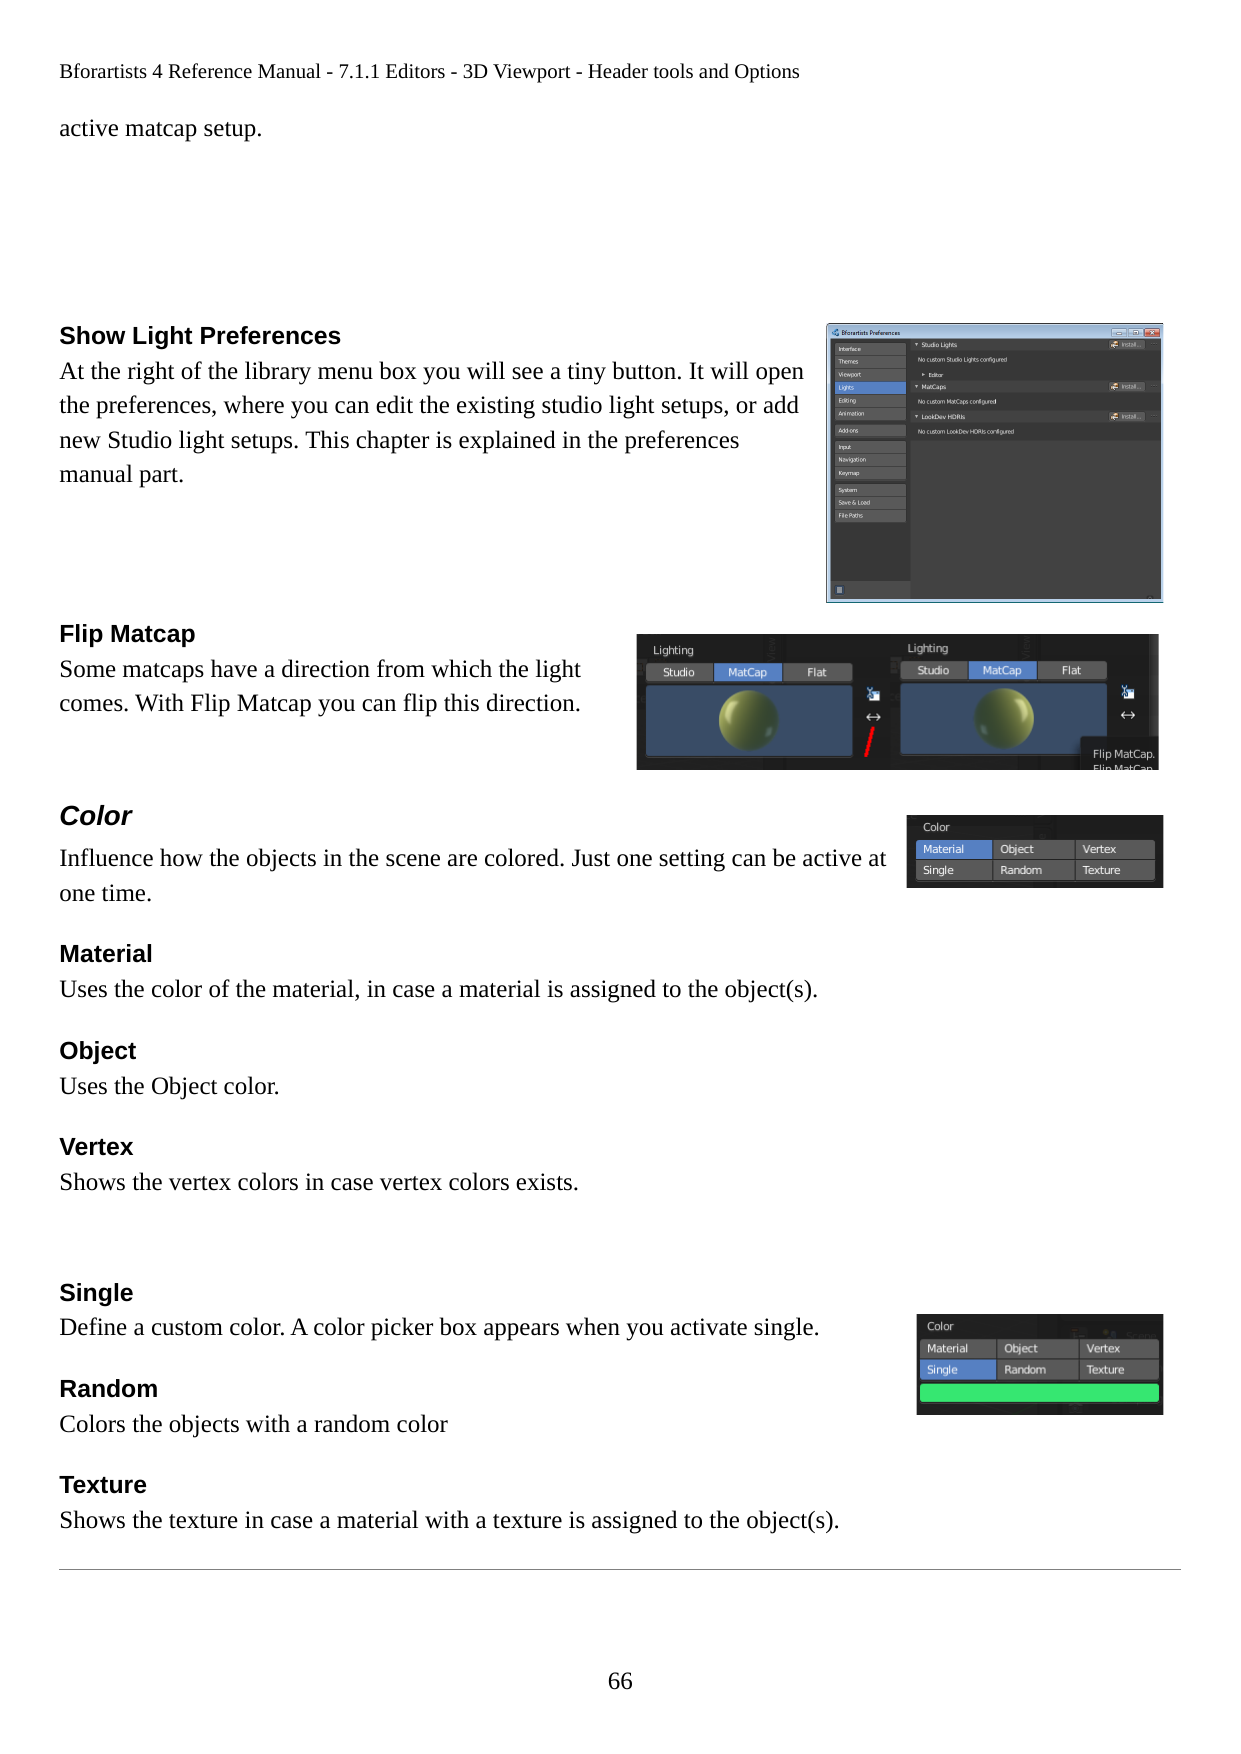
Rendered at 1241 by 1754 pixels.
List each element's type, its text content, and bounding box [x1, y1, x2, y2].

picture [916, 1314, 1164, 1415]
text Uses the Object color. [59, 1071, 1181, 1099]
subtitle Random [59, 1374, 916, 1403]
subtitle Material [59, 939, 1181, 968]
text Define a custom color. A color picker box appears when you activate single. [59, 1312, 1181, 1341]
subtitle Color [59, 799, 1181, 831]
subtitle Vertex [59, 1132, 1181, 1161]
subtitle Texture [59, 1470, 1181, 1499]
text active matcap setup. [59, 113, 1181, 141]
subtitle Single [59, 1278, 1181, 1306]
subtitle Show Light Preferences [59, 321, 1181, 350]
text Shows the texture in case a material with a texture is assigned to the object(s). [59, 1505, 1181, 1534]
text Colors the objects with a random color [59, 1409, 1181, 1438]
picture [636, 634, 1159, 770]
subtitle Flip Matcap [59, 619, 1181, 648]
picture [906, 815, 1164, 888]
text At the right of the library menu box you will see a tiny button. It will open the preferences, where you can edit the existing studio light setups, or add new Studio light setups. This chapter is explained in the preferences manual part. [59, 356, 826, 488]
picture [826, 323, 1164, 603]
text Influence how the objects in the scene are colored. Just one setting can be active at one time. [59, 888, 1181, 907]
text Uses the color of the material, in case a material is assigned to the object(s). [59, 974, 1181, 1003]
subtitle Object [59, 1036, 1181, 1064]
subtitle [1164, 1374, 1181, 1403]
text Some matcaps have a direction from which the light comes. With Flip Matcap you can flip this direction. [59, 654, 636, 717]
text Shows the vertex colors in case vertex colors exists. [59, 1167, 1181, 1196]
